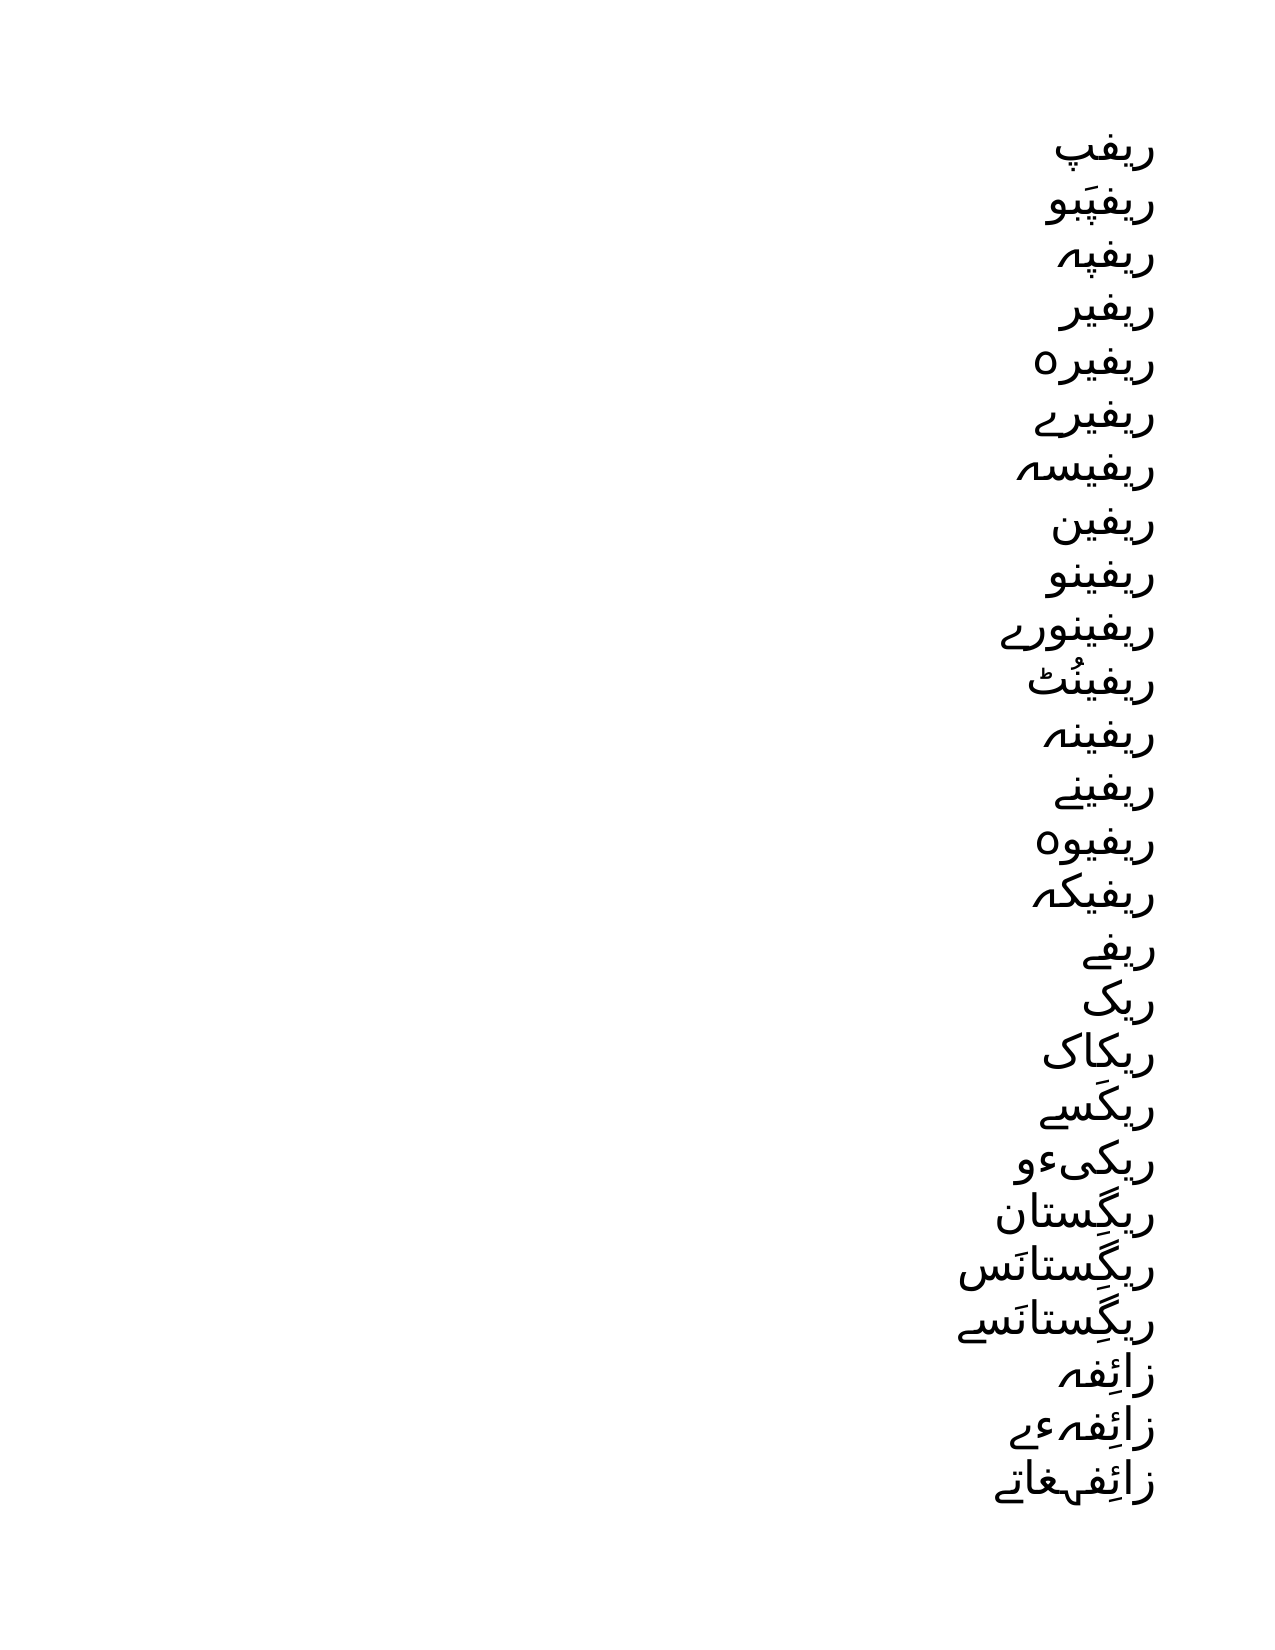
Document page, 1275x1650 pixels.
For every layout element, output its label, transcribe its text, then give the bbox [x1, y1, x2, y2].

text ریفینورے [118, 598, 1157, 651]
text ریفے [118, 918, 1157, 971]
text ریکَسے [118, 1078, 1157, 1131]
text ریفپہ [118, 225, 1157, 278]
text ریفپ [118, 118, 1157, 171]
text ریفیکہ [118, 865, 1157, 918]
text ریفینہ [118, 705, 1157, 758]
text ریفین [118, 491, 1157, 545]
text ریگِستان [118, 1185, 1157, 1238]
text ریفینے [118, 758, 1157, 811]
text زائِفہ [118, 1345, 1157, 1398]
text ریگِستانَس [118, 1238, 1157, 1291]
text زائِفہ​غاتے [118, 1451, 1157, 1505]
text ریفیرہ [118, 331, 1157, 385]
text ریفینُٹ [118, 651, 1157, 705]
text ریفیوہ [118, 811, 1157, 865]
text ریفیر [118, 278, 1157, 331]
text ریفینو [118, 545, 1157, 598]
text زائِفہ​ءے [118, 1398, 1157, 1451]
text ریکی​ءو [118, 1131, 1157, 1185]
text ریگِستانَسے [118, 1291, 1157, 1345]
text ریفپَبو [118, 171, 1157, 225]
text ریک [118, 971, 1157, 1025]
text ریفیرے [118, 385, 1157, 438]
text ریکاک [118, 1025, 1157, 1078]
text ریفیسہ [118, 438, 1157, 491]
